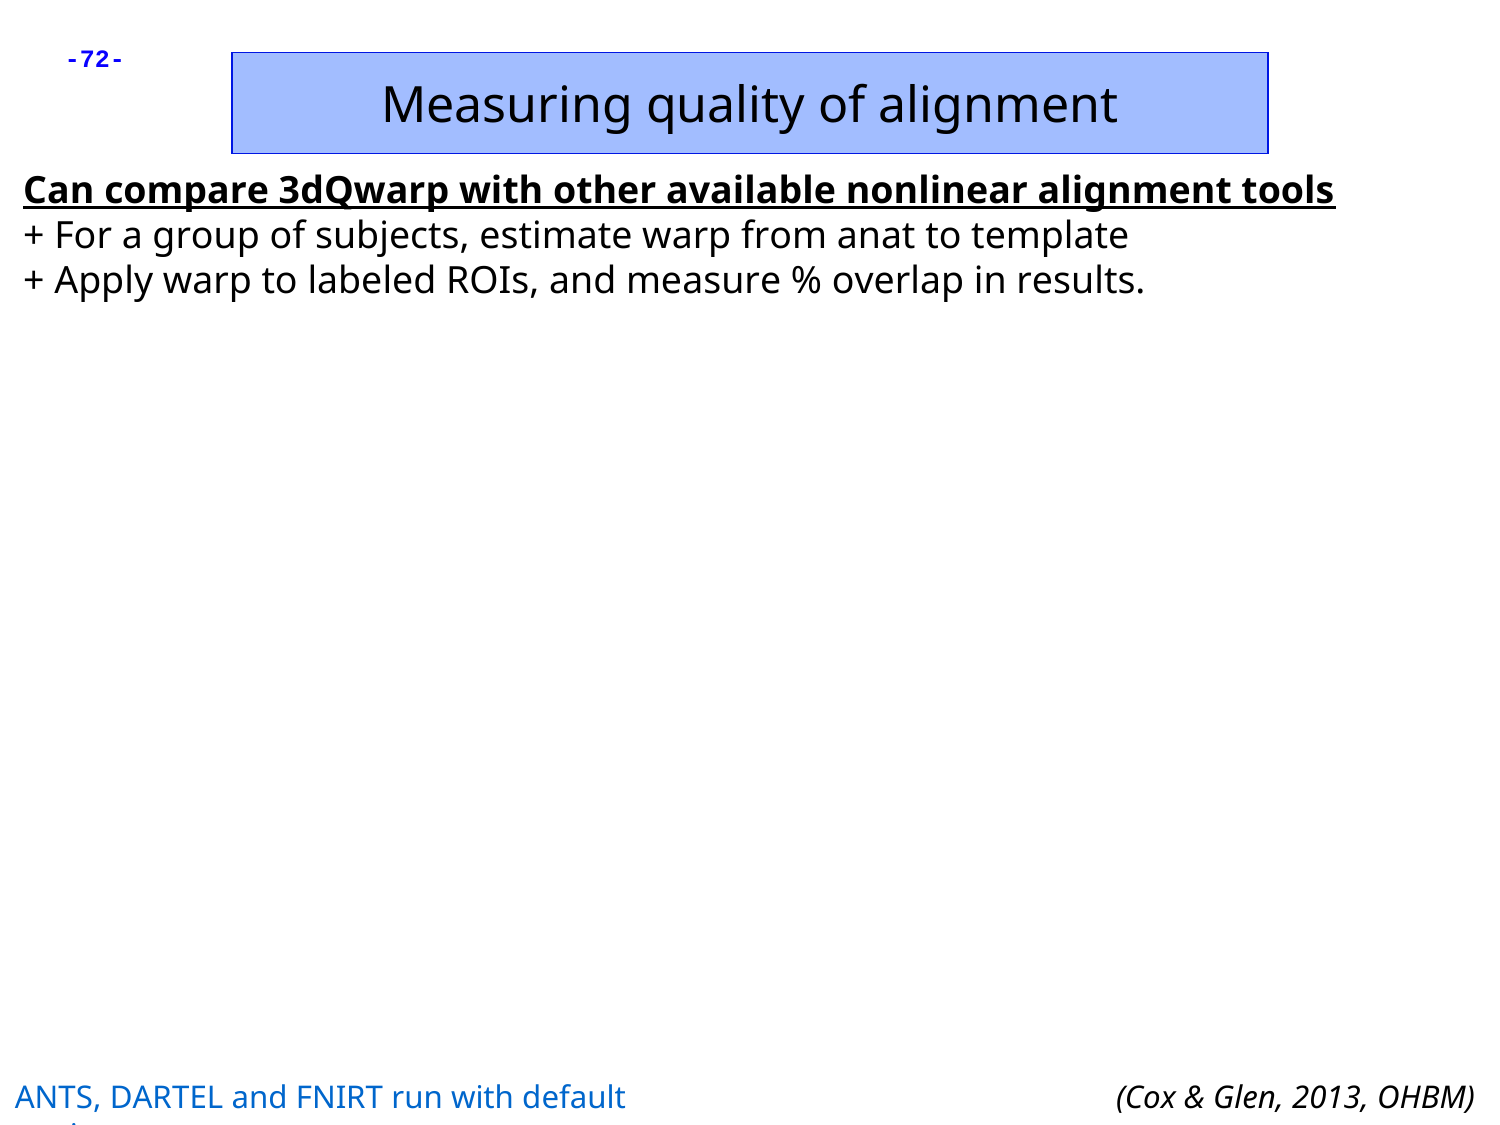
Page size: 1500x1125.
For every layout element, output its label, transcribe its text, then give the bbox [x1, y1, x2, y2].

text_box ANTS, DARTEL and FNIRT run with default settings [0, 1070, 754, 1125]
text_box Measuring quality of alignment [231, 52, 1269, 154]
text_box (Cox & Glen, 2013, OHBM) [1101, 1070, 1500, 1125]
text_box Can compare 3dQwarp with other available nonlinear alignment tools + For a group of subjects, estimate warp from anat to template + Apply warp to labeled ROIs, and measure % overlap in results. [8, 158, 1500, 354]
